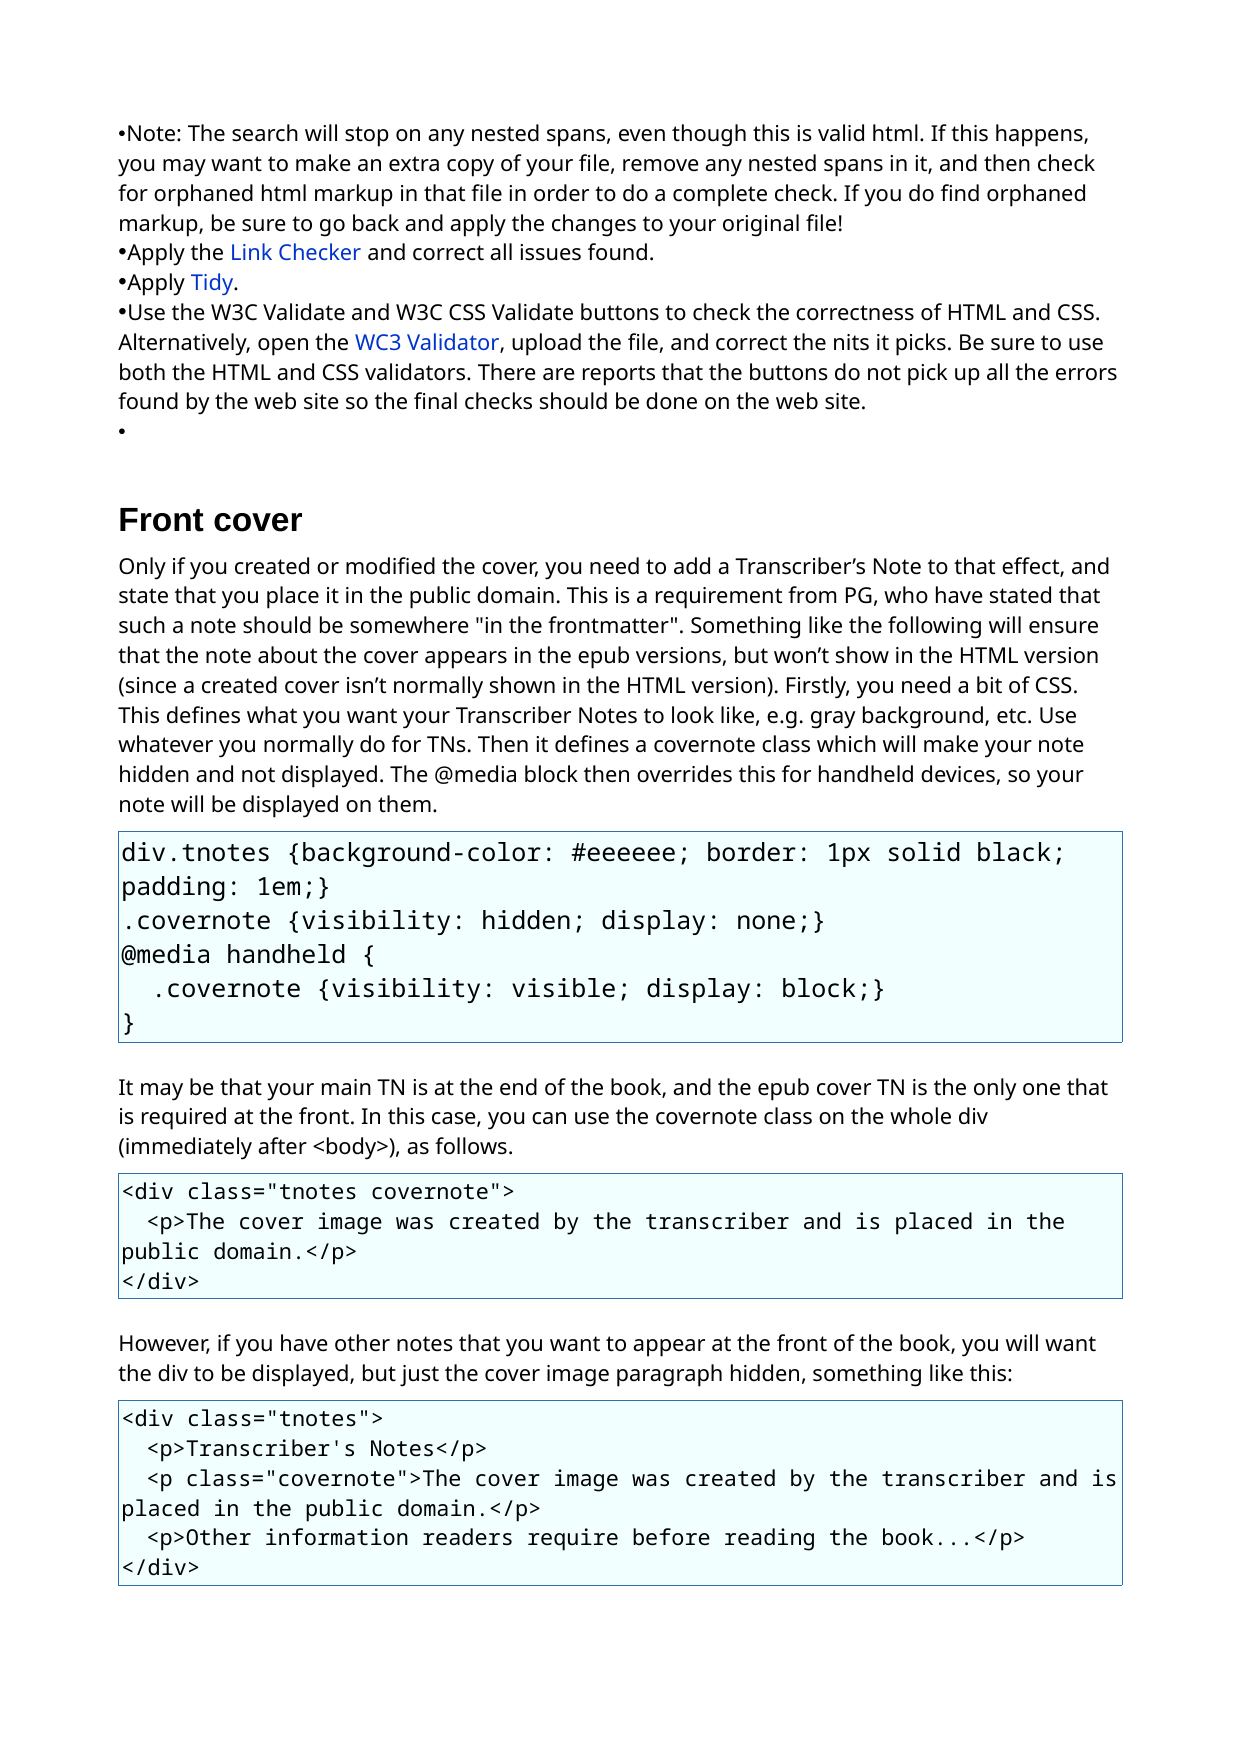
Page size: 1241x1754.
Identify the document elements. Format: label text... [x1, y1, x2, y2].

text </div> [119, 1549, 1122, 1585]
text <p>Transcriber's Notes</p> [119, 1430, 1122, 1460]
text <div class="tnotes covernote"> [119, 1174, 1122, 1203]
text } [119, 1002, 1122, 1042]
text <p>Other information readers require before reading the book...</p> [119, 1519, 1122, 1549]
list Note: The search will stop on any nested spans, even though this is valid html. If this happens, you may want to make an extra copy of your file, remove any nested spans in it, and then check for orphaned html markup in that file in order to do a complete check. If you do find orphaned markup, be sure to go back and apply the changes to your original file! [118, 118, 1122, 237]
list Use the W3C Validate and W3C CSS Validate buttons to check the correctness of HTML and CSS. Alternatively, open the WC3 Validator, upload the file, and correct the nits it picks. Be sure to use both the HTML and CSS validators. There are reports that the buttons do not pick up all the errors found by the web site so the final checks should be done on the web site. [118, 297, 1122, 416]
list Apply the Link Checker and correct all issues found. [118, 237, 1122, 267]
text <p>The cover image was created by the transcriber and is placed in the public domain.</p> [119, 1203, 1122, 1263]
text <p class="covernote">The cover image was created by the transcriber and is placed in the public domain.</p> [119, 1460, 1122, 1519]
text div.tnotes {background-color: #eeeeee; border: 1px solid black; padding: 1em;} [119, 832, 1122, 899]
text However, if you have other notes that you want to appear at the front of the book, you will want the div to be displayed, but just the cover image paragraph hidden, something like this: [118, 1328, 1122, 1388]
text .covernote {visibility: visible; display: block;} [119, 968, 1122, 1002]
text @media handheld { [119, 933, 1122, 968]
text </div> [119, 1263, 1122, 1298]
text <div class="tnotes"> [119, 1401, 1122, 1430]
subtitle Front cover [118, 499, 1122, 538]
list Apply Tidy. [118, 267, 1122, 297]
text .covernote {visibility: hidden; display: none;} [119, 899, 1122, 933]
text Only if you created or modified the cover, you need to add a Transcriber’s Note to that effect, and state that you place it in the public domain. This is a requirement from PG, who have stated that such a note should be somewhere "in the frontmatter". Something like the following will ensure that the note about the cover appears in the epub versions, but won’t show in the HTML version (since a created cover isn’t normally shown in the HTML version). Firstly, you need a bit of CSS. This defines what you want your Transcriber Notes to look like, e.g. gray background, etc. Use whatever you normally do for TNs. Then it defines a covernote class which will make your note hidden and not displayed. The @media block then overrides this for handheld devices, so your note will be displayed on them. [118, 551, 1122, 819]
text It may be that your main TN is at the end of the book, and the epub cover TN is the only one that is required at the front. In this case, you can use the covernote class on the whole div (immediately after <body>), as follows. [118, 1071, 1122, 1161]
